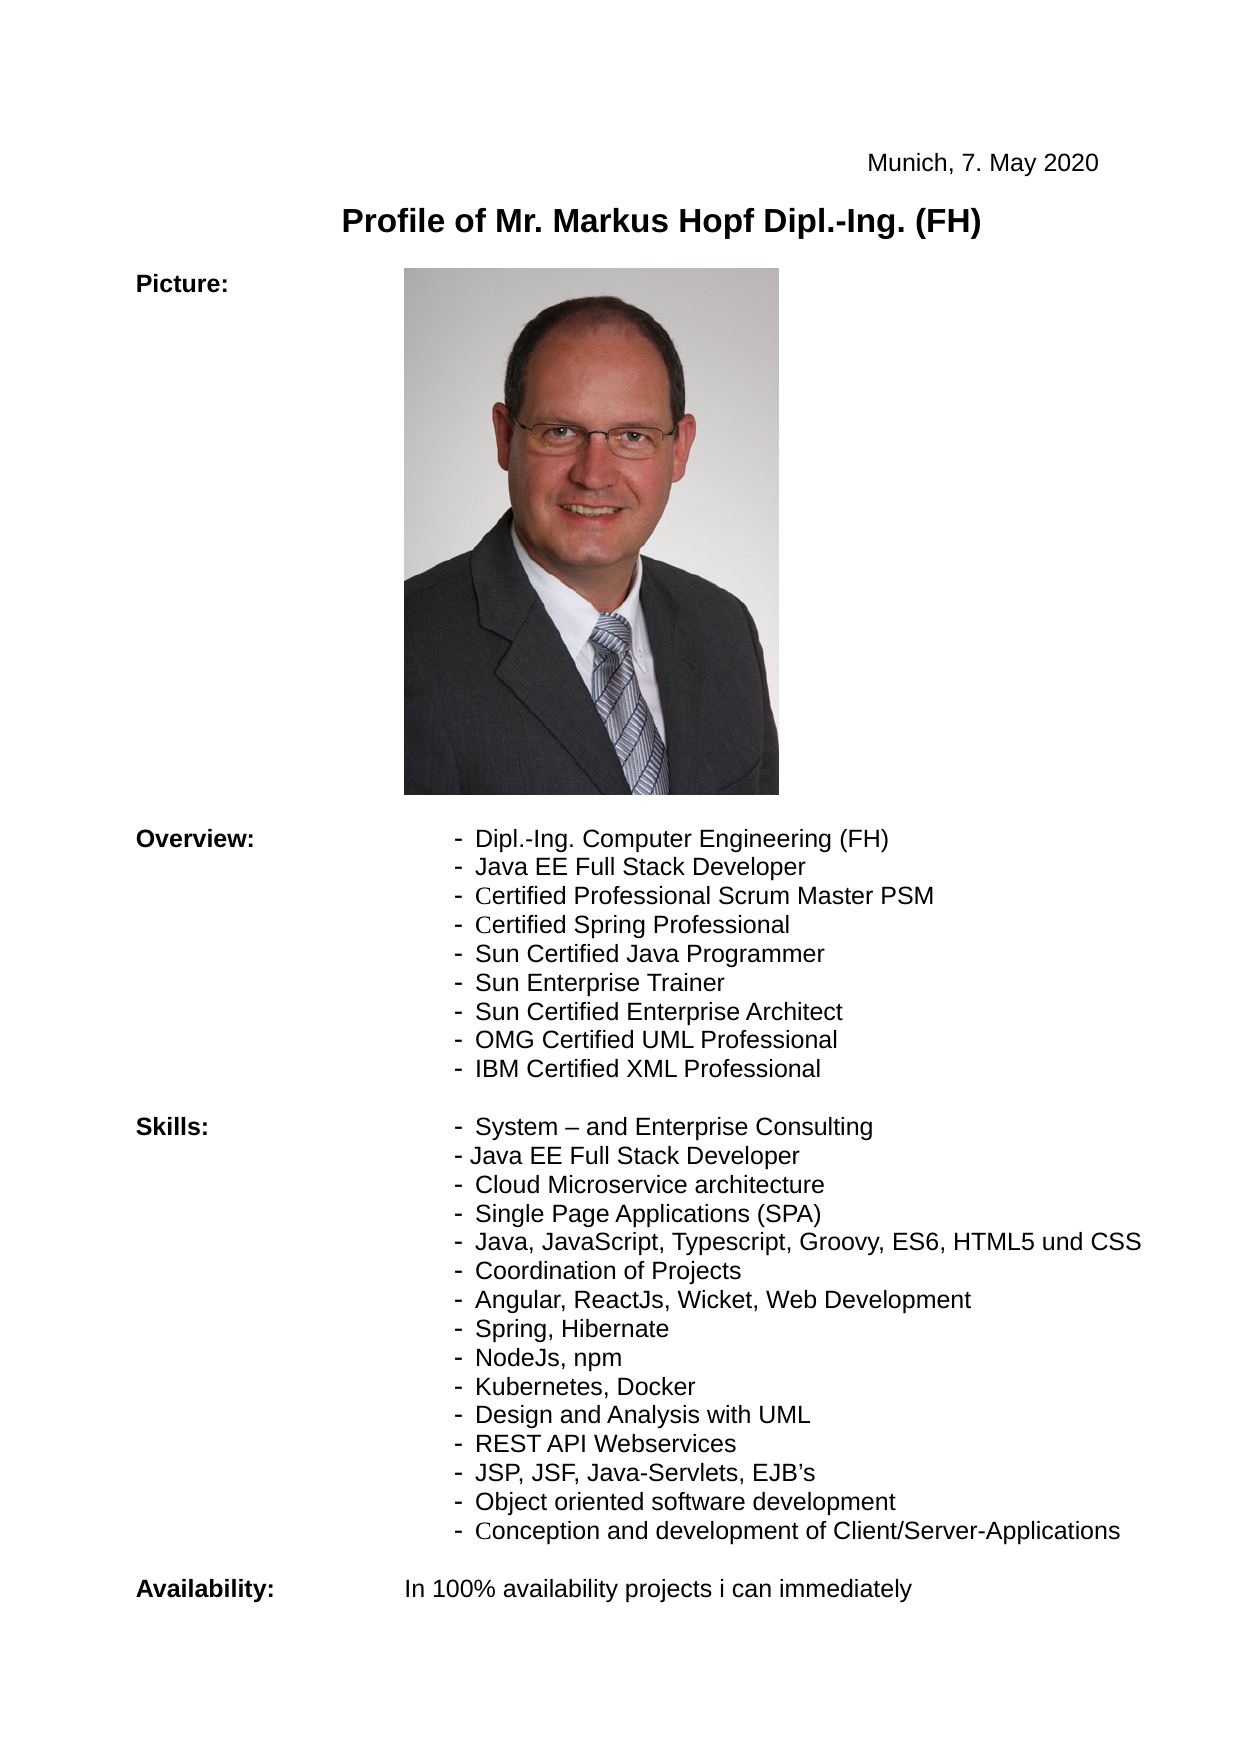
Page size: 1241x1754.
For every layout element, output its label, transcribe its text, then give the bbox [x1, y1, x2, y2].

table_cell - System – and Enterprise Consulting - Java EE Full Stack Developer - Cloud Microservice architecture - Single Page Applications (SPA) - Java, JavaScript, Typescript, Groovy, ES6, HTML5 und CSS - Coordination of Projects - Angular, ReactJs, Wicket, Web Development - Spring, Hibernate - NodeJs, npm - Kubernetes, Docker - Design and Analysis with UML - REST API Webservices - JSP, JSF, Java-Servlets, EJB’s - Object oriented software development - Conception and development of Client/Server-Applications [404, 1112, 1209, 1573]
table_cell - Dipl.-Ing. Computer Engineering (FH) - Java EE Full Stack Developer - Certified Professional Scrum Master PSM - Certified Spring Professional - Sun Certified Java Programmer - Sun Enterprise Trainer - Sun Certified Enterprise Architect - OMG Certified UML Professional - IBM Certified XML Professional [404, 824, 1209, 1112]
table_cell Availability: [136, 1574, 404, 1631]
table_header Picture: [136, 269, 404, 823]
table_cell Overview: [136, 824, 404, 1112]
table_header [404, 269, 1209, 823]
table_cell Skills: [136, 1112, 404, 1573]
subtitle Profile of Mr. Markus Hopf Dipl.-Ing. (FH) [295, 201, 1104, 240]
text Munich, 7. May 2020 [148, 148, 1116, 176]
table_cell In 100% availability projects i can immediately [404, 1574, 1209, 1631]
